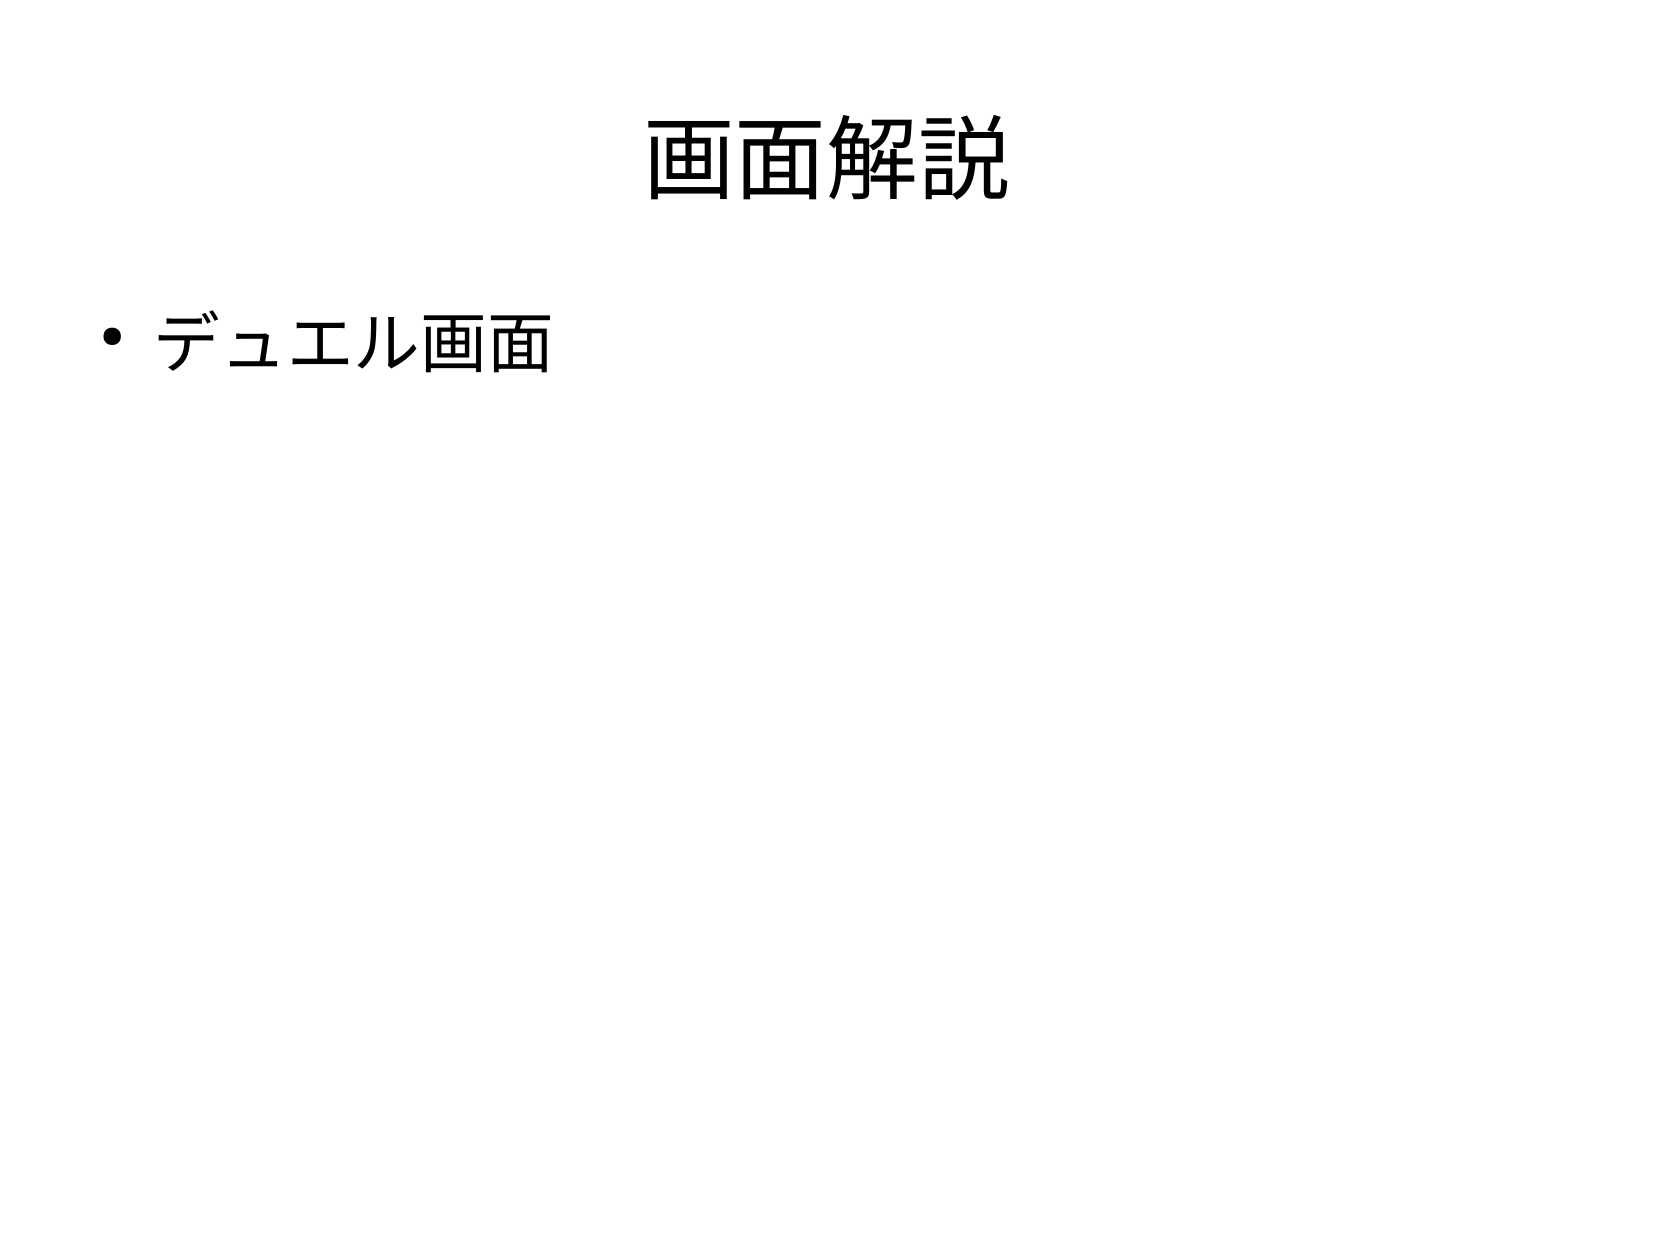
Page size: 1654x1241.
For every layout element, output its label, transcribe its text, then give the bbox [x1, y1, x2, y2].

title 画面解説 [82, 49, 1571, 257]
list デュエル画面 [82, 290, 1571, 1010]
